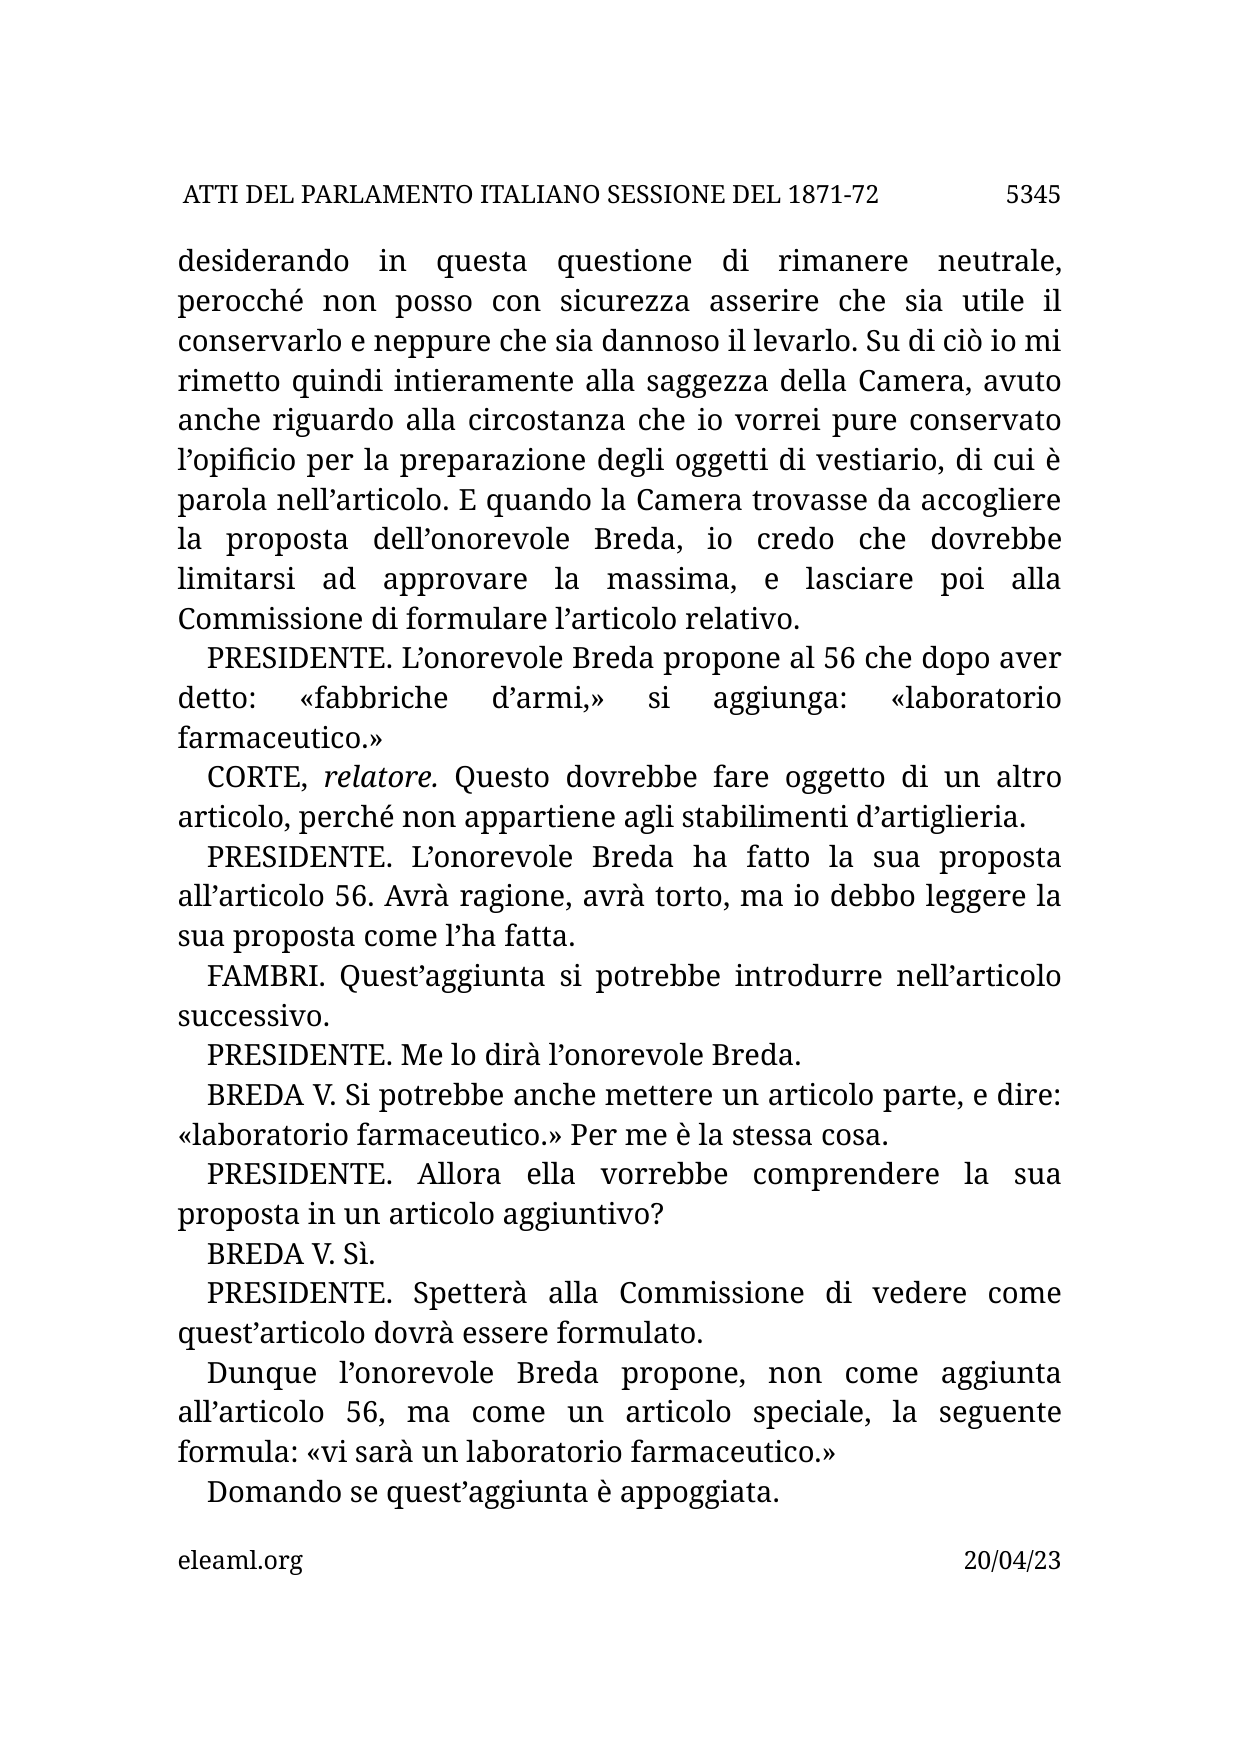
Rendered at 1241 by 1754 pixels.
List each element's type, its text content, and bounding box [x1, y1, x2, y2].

text FAMBRI. Quest’aggiunta si potrebbe introdurre nell’articolo successivo. [177, 955, 1063, 1034]
text CORTE, relatore. Questo dovrebbe fare oggetto di un altro articolo, perché non appartiene agli stabilimenti d’artiglieria. [177, 757, 1063, 836]
text PRESIDENTE. Spetterà alla Commissione di vedere come quest’articolo dovrà essere formulato. [177, 1273, 1063, 1352]
text BREDA V. Sì. [177, 1233, 1063, 1273]
text PRESIDENTE. Me lo dirà l’onorevole Breda. [177, 1034, 1063, 1074]
text Domando se quest’aggiunta è appoggiata. [177, 1471, 1063, 1511]
text desiderando in questa questione di rimanere neutrale, perocché non posso con sicurezza asserire che sia utile il conservarlo e neppure che sia dannoso il levarlo. Su di ciò io mi rimetto quindi intieramente alla saggezza della Camera, avuto anche riguardo alla circostanza che io vorrei pure conservato l’opificio per la preparazione degli oggetti di vestiario, di cui è parola nell’articolo. E quando la Camera trovasse da accogliere la proposta dell’onorevole Breda, io credo che dovrebbe limitarsi ad approvare la massima, e lasciare poi alla Commissione di formulare l’articolo relativo. [177, 241, 1063, 638]
text BREDA V. Si potrebbe anche mettere un articolo parte, e dire: «laboratorio farmaceutico.» Per me è la stessa cosa. [177, 1074, 1063, 1153]
text PRESIDENTE. Allora ella vorrebbe comprendere la sua proposta in un articolo aggiuntivo? [177, 1153, 1063, 1233]
text Dunque l’onorevole Breda propone, non come aggiunta all’articolo 56, ma come un articolo speciale, la seguente formula: «vi sarà un laboratorio farmaceutico.» [177, 1352, 1063, 1471]
text PRESIDENTE. L’onorevole Breda propone al 56 che dopo aver detto: «fabbriche d’armi,» si aggiunga: «laboratorio farmaceutico.» [177, 638, 1063, 757]
text PRESIDENTE. L’onorevole Breda ha fatto la sua proposta all’articolo 56. Avrà ragione, avrà torto, ma io debbo leggere la sua proposta come l’ha fatta. [177, 836, 1063, 955]
